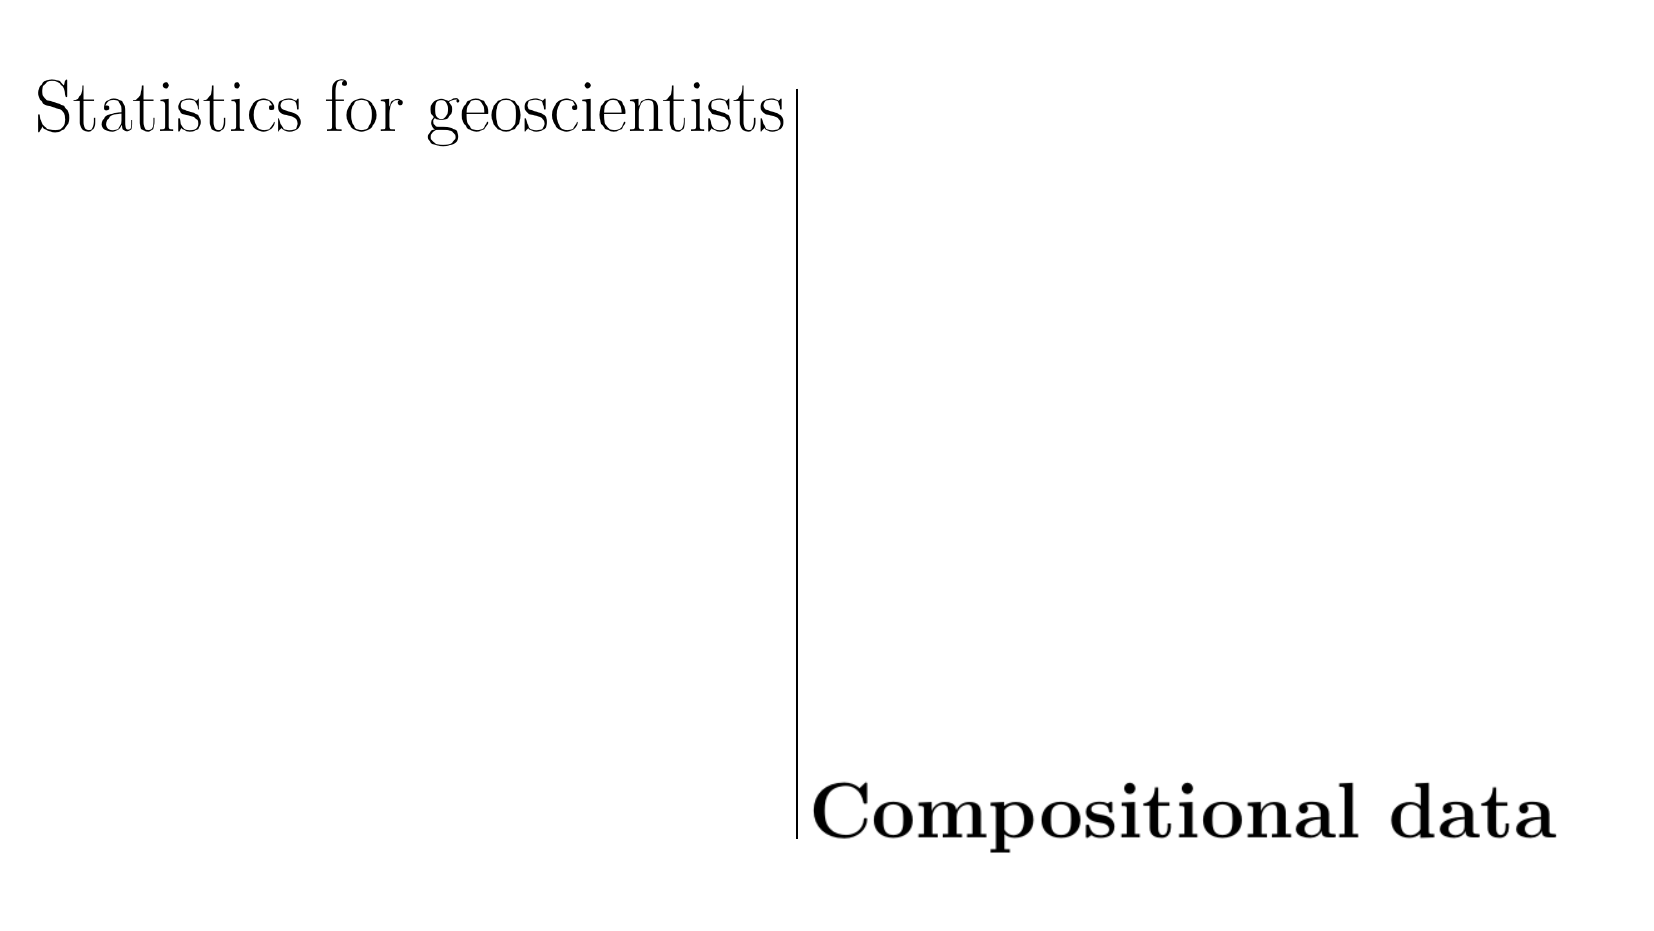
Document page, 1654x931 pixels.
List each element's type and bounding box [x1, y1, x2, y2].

picture [29, 71, 792, 149]
picture [809, 773, 1560, 859]
